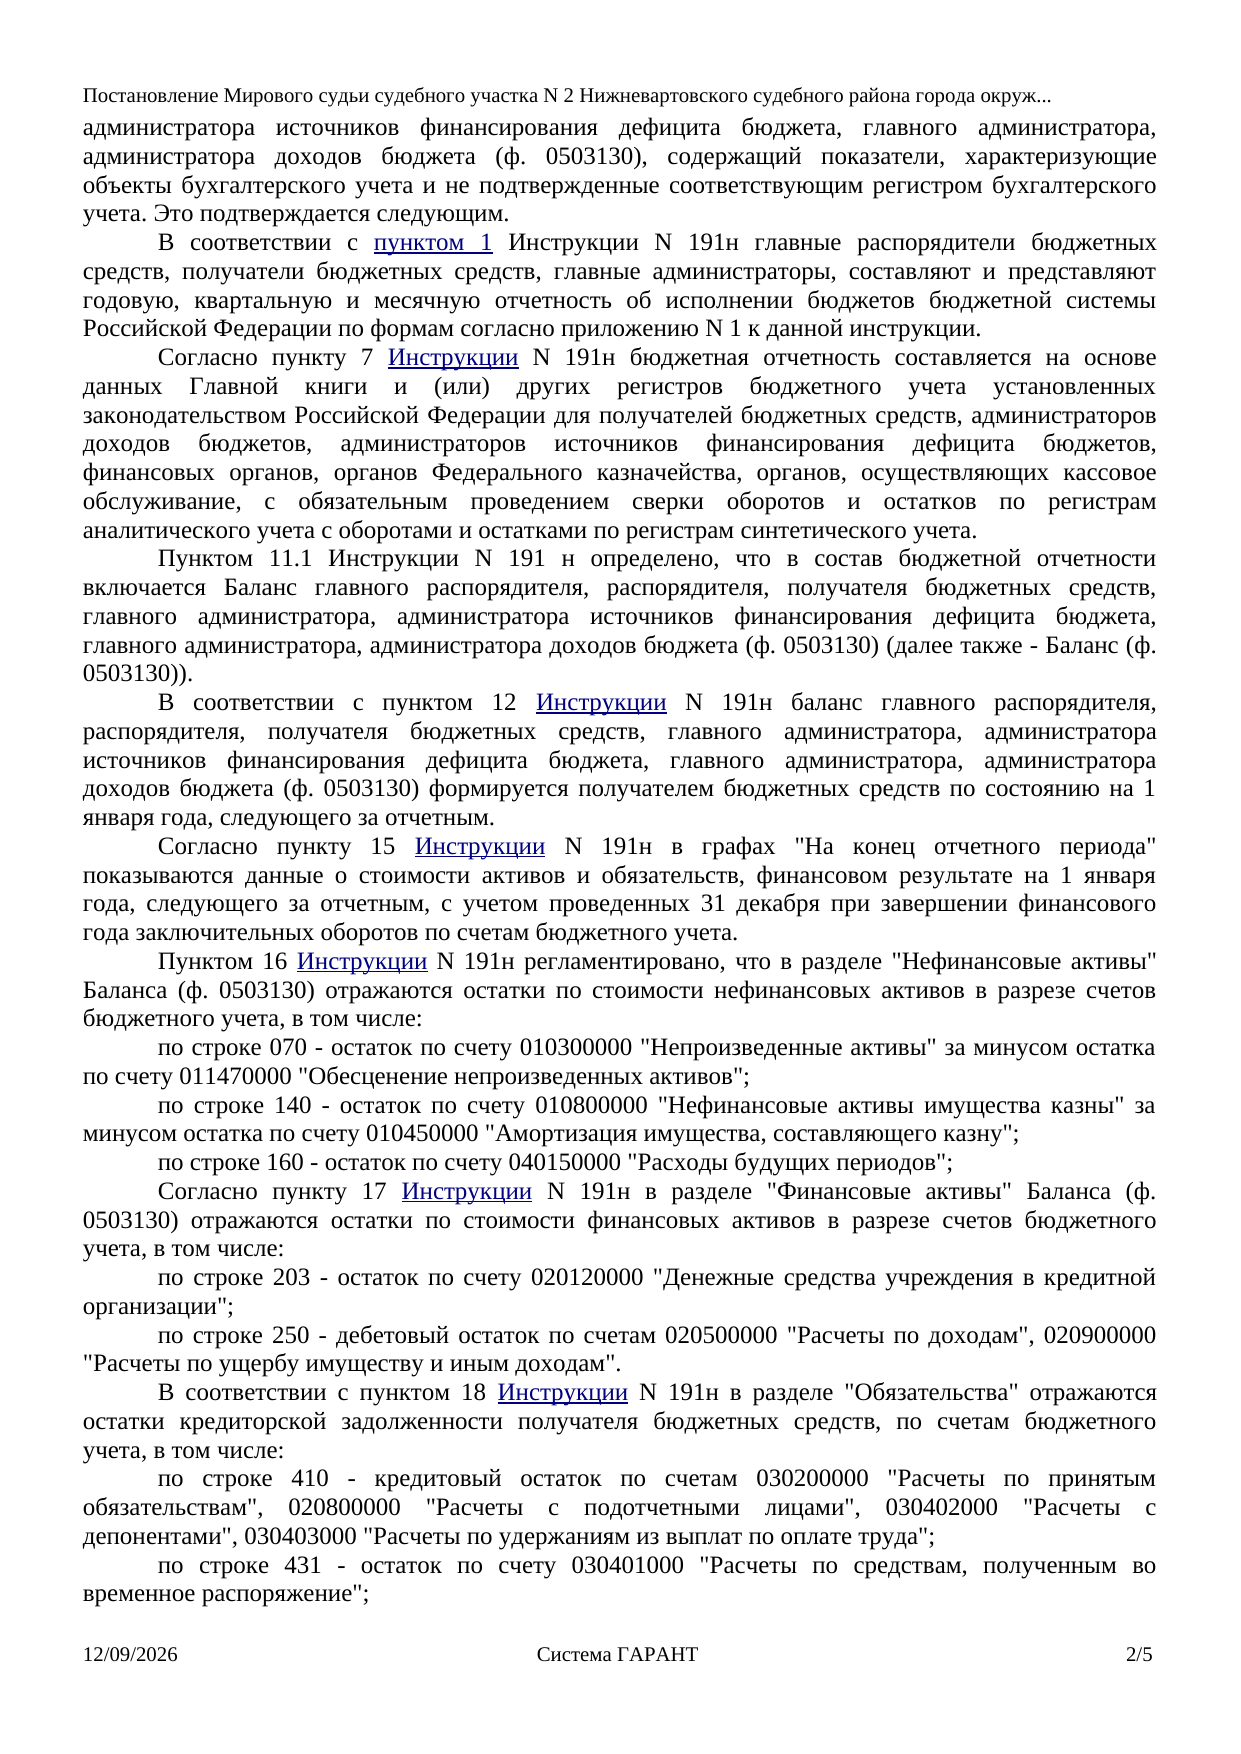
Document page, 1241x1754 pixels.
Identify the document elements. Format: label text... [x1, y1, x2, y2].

text по строке 070 - остаток по счету 010300000 "Непроизведенные активы" за минусом остатка по счету 011470000 "Обесценение непроизведенных активов"; [83, 1032, 1157, 1090]
text Пунктом 16 Инструкции N 191н регламентировано, что в разделе "Нефинансовые активы" Баланса (ф. 0503130) отражаются остатки по стоимости нефинансовых активов в разрезе счетов бюджетного учета, в том числе: [83, 946, 1157, 1032]
text по строке 160 - остаток по счету 040150000 "Расходы будущих периодов"; [83, 1147, 1157, 1176]
text по строке 410 - кредитовый остаток по счетам 030200000 "Расчеты по принятым обязательствам", 020800000 "Расчеты с подотчетными лицами", 030402000 "Расчеты с депонентами", 030403000 "Расчеты по удержаниям из выплат по оплате труда"; [83, 1463, 1157, 1550]
text Согласно пункту 7 Инструкции N 191н бюджетная отчетность составляется на основе данных Главной книги и (или) других регистров бюджетного учета установленных законодательством Российской Федерации для получателей бюджетных средств, администраторов доходов бюджетов, администраторов источников финансирования дефицита бюджетов, финансовых органов, органов Федерального казначейства, органов, осуществляющих кассовое обслуживание, с обязательным проведением сверки оборотов и остатков по регистрам аналитического учета с оборотами и остатками по регистрам синтетического учета. [83, 342, 1157, 543]
text В соответствии с пунктом 18 Инструкции N 191н в разделе "Обязательства" отражаются остатки кредиторской задолженности получателя бюджетных средств, по счетам бюджетного учета, в том числе: [83, 1377, 1157, 1463]
text Пунктом 11.1 Инструкции N 191 н определено, что в состав бюджетной отчетности включается Баланс главного распорядителя, распорядителя, получателя бюджетных средств, главного администратора, администратора источников финансирования дефицита бюджета, главного администратора, администратора доходов бюджета (ф. 0503130) (далее также - Баланс (ф. 0503130)). [83, 543, 1157, 687]
text Согласно пункту 15 Инструкции N 191н в графах "На конец отчетного периода" показываются данные о стоимости активов и обязательств, финансовом результате на 1 января года, следующего за отчетным, с учетом проведенных 31 декабря при завершении финансового года заключительных оборотов по счетам бюджетного учета. [83, 831, 1157, 946]
text по строке 431 - остаток по счету 030401000 "Расчеты по средствам, полученным во временное распоряжение"; [83, 1550, 1157, 1607]
text В соответствии с пунктом 12 Инструкции N 191н баланс главного распорядителя, распорядителя, получателя бюджетных средств, главного администратора, администратора источников финансирования дефицита бюджета, главного администратора, администратора доходов бюджета (ф. 0503130) формируется получателем бюджетных средств по состоянию на 1 января года, следующего за отчетным. [83, 687, 1157, 831]
text администратора источников финансирования дефицита бюджета, главного администратора, администратора доходов бюджета (ф. 0503130), содержащий показатели, характеризующие объекты бухгалтерского учета и не подтвержденные соответствующим регистром бухгалтерского учета. Это подтверждается следующим. [83, 112, 1157, 227]
text по строке 140 - остаток по счету 010800000 "Нефинансовые активы имущества казны" за минусом остатка по счету 010450000 "Амортизация имущества, составляющего казну"; [83, 1090, 1157, 1147]
text по строке 250 - дебетовый остаток по счетам 020500000 "Расчеты по доходам", 020900000 "Расчеты по ущербу имуществу и иным доходам". [83, 1320, 1157, 1377]
text Согласно пункту 17 Инструкции N 191н в разделе "Финансовые активы" Баланса (ф. 0503130) отражаются остатки по стоимости финансовых активов в разрезе счетов бюджетного учета, в том числе: [83, 1176, 1157, 1262]
text по строке 203 - остаток по счету 020120000 "Денежные средства учреждения в кредитной организации"; [83, 1262, 1157, 1320]
text В соответствии с пунктом 1 Инструкции N 191н главные распорядители бюджетных средств, получатели бюджетных средств, главные администраторы, составляют и представляют годовую, квартальную и месячную отчетность об исполнении бюджетов бюджетной системы Российской Федерации по формам согласно приложению N 1 к данной инструкции. [83, 227, 1157, 342]
